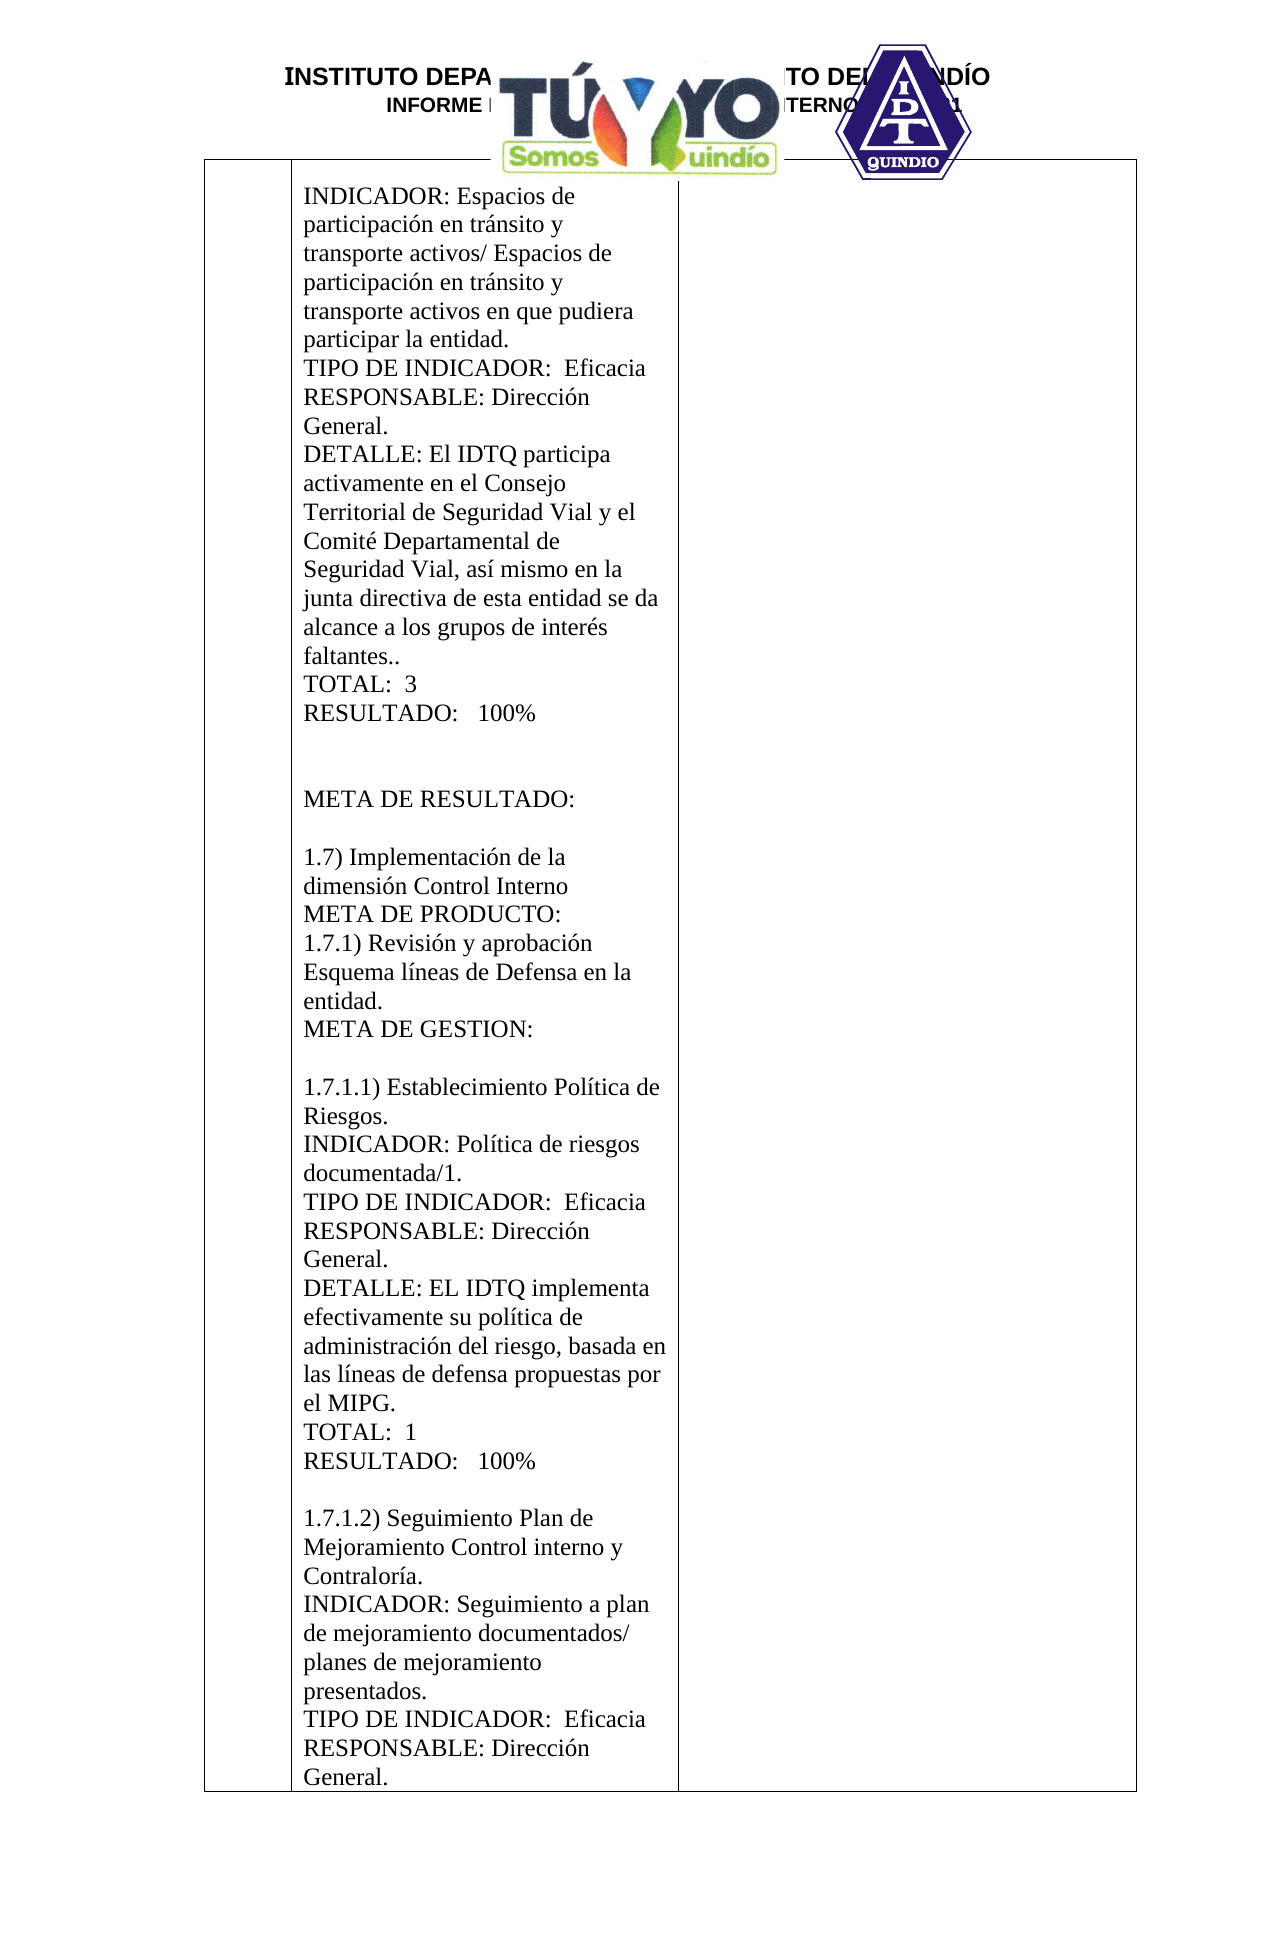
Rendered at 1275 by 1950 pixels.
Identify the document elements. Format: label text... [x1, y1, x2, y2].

table_cell [205, 160, 291, 1791]
table_cell [679, 160, 1136, 1791]
table_cell INDICADOR: Espacios de participación en tránsito y transporte activos/ Espacios de participación en tránsito y transporte activos en que pudiera participar la entidad. TIPO DE INDICADOR: Eficacia RESPONSABLE: Dirección General. DETALLE: El IDTQ participa activamente en el Consejo Territorial de Seguridad Vial y el Comité Departamental de Seguridad Vial, así mismo en la junta directiva de esta entidad se da alcance a los grupos de interés faltantes.. TOTAL: 3 RESULTADO: 100% META DE RESULTADO: 1.7) Implementación de la dimensión Control Interno META DE PRODUCTO: 1.7.1) Revisión y aprobación Esquema líneas de Defensa en la entidad. META DE GESTION: 1.7.1.1) Establecimiento Política de Riesgos. INDICADOR: Política de riesgos documentada/1. TIPO DE INDICADOR: Eficacia RESPONSABLE: Dirección General. DETALLE: EL IDTQ implementa efectivamente su política de administración del riesgo, basada en las líneas de defensa propuestas por el MIPG. TOTAL: 1 RESULTADO: 100% 1.7.1.2) Seguimiento Plan de Mejoramiento Control interno y Contraloría. INDICADOR: Seguimiento a plan de mejoramiento documentados/ planes de mejoramiento presentados. TIPO DE INDICADOR: Eficacia RESPONSABLE: Dirección General. [292, 160, 678, 1791]
